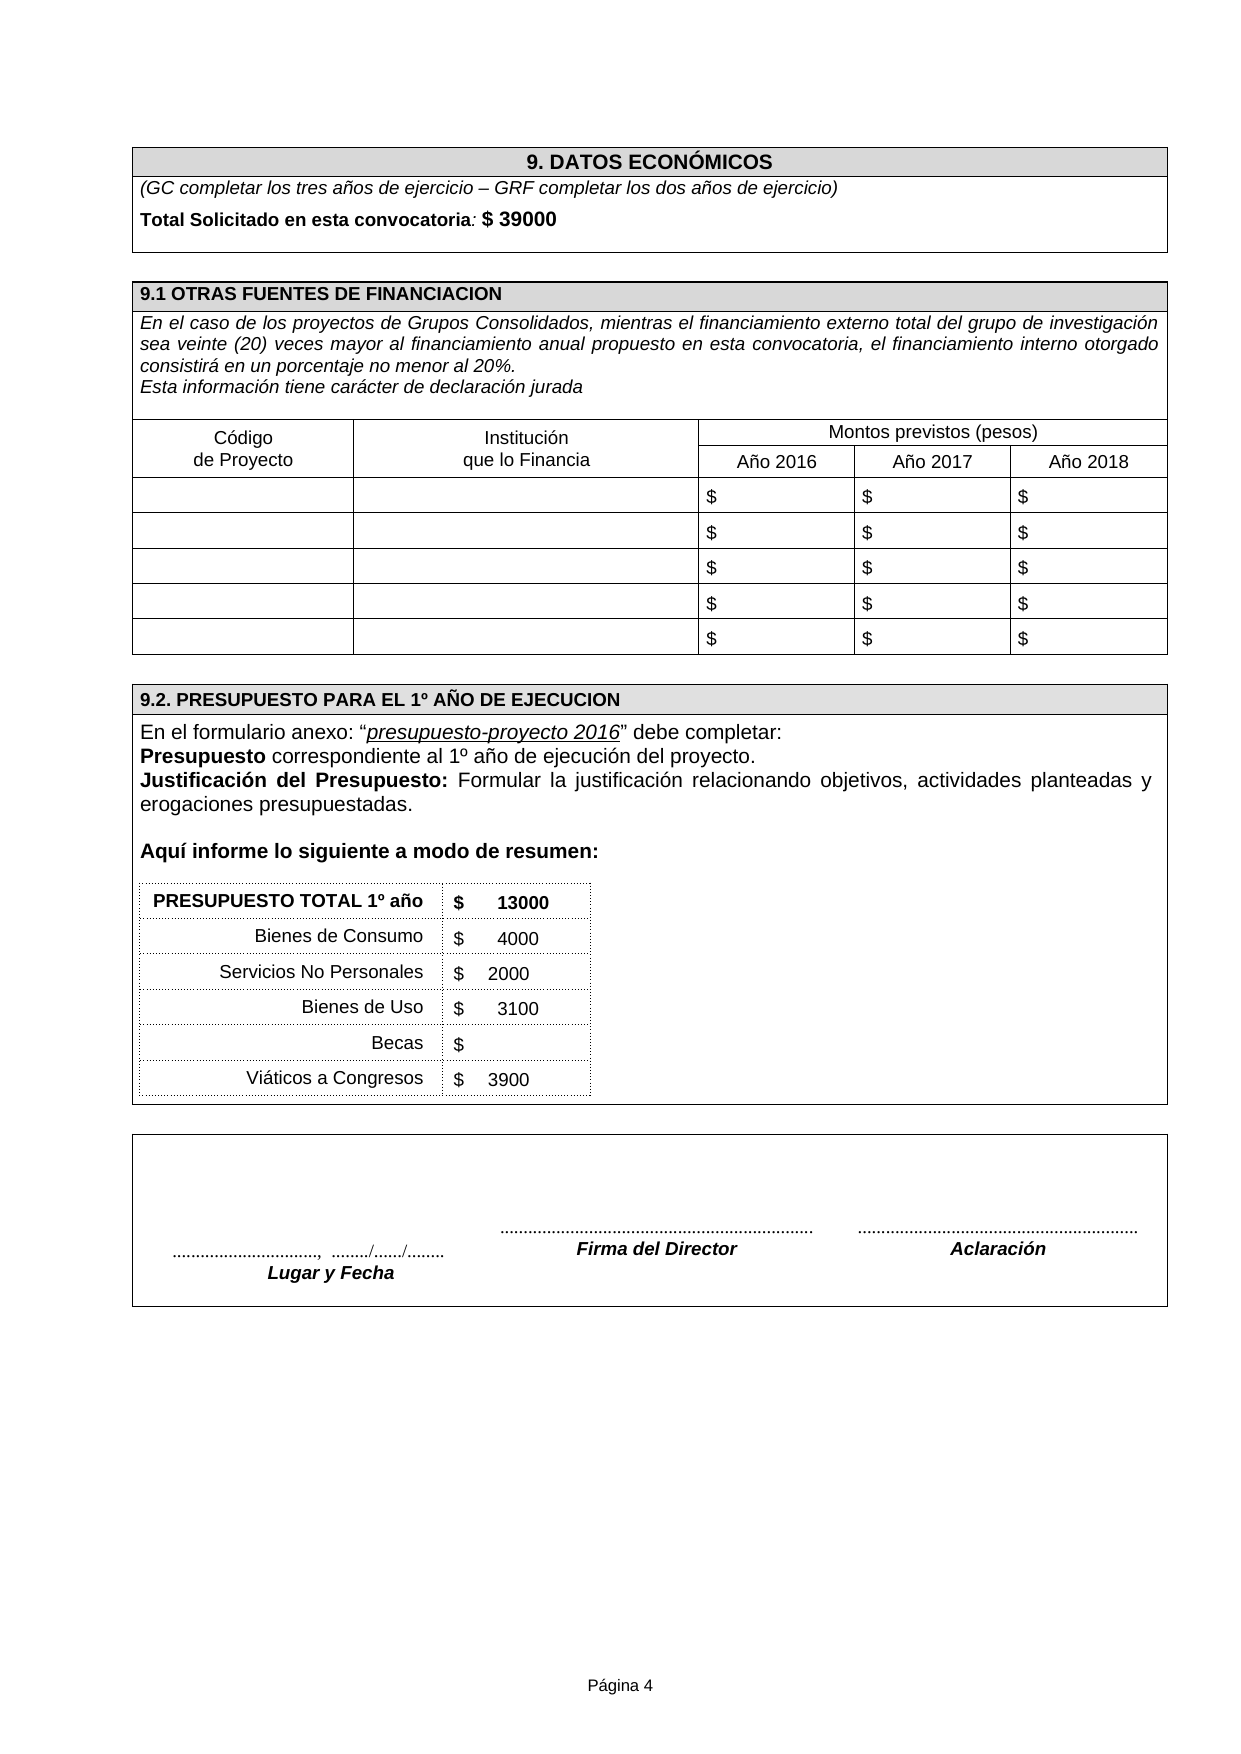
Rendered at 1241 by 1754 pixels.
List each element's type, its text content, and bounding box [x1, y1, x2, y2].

table_cell En el formulario anexo: “presupuesto-proyecto 2016” debe completar: Presupuesto correspondiente al 1º año de ejecución del proyecto. Justificación del Presupuesto: Formular la justificación relacionando objetivos, actividades planteadas y erogaciones presupuestadas. Aquí informe lo siguiente a modo de resumen: [133, 715, 1167, 1104]
table_cell $ [699, 619, 854, 654]
table_cell Bienes de Uso [140, 989, 442, 1024]
table_cell Año 2016 [699, 446, 854, 477]
table_cell En el caso de los proyectos de Grupos Consolidados, mientras el financiamiento externo total del grupo de investigación sea veinte (20) veces mayor al financiamiento anual propuesto en esta convocatoria, el financiamiento interno otorgado consistirá en un porcentaje no menor al 20%. Esta información tiene carácter de declaración jurada [133, 312, 1167, 419]
table_header 9.2. PRESUPUESTO PARA EL 1º AÑO DE EJECUCION [133, 685, 1167, 714]
table_cell [133, 549, 353, 583]
table_cell [354, 619, 698, 654]
table_cell $ 4000 [442, 918, 591, 953]
table_cell $ [1011, 549, 1167, 583]
table_cell [354, 513, 698, 547]
table_cell Servicios No Personales [140, 953, 442, 989]
table_cell $ 3900 [442, 1060, 591, 1095]
table_cell Año 2018 [1011, 446, 1167, 477]
table_cell [133, 513, 353, 547]
table_cell $ [1011, 513, 1167, 547]
table_cell [354, 549, 698, 583]
table_cell $ [699, 478, 854, 512]
table_cell Institución que lo Financia [354, 420, 698, 477]
table_cell [354, 584, 698, 618]
table_cell $ [855, 549, 1010, 583]
table_cell (GC completar los tres años de ejercicio – GRF completar los dos años de ejercicio) Total Solicitado en esta convocatoria: $ 39000 [133, 177, 1167, 252]
table_cell Código de Proyecto [133, 420, 353, 477]
table_cell [354, 478, 698, 512]
table_header ............................................................ Aclaración [829, 1135, 1167, 1306]
table_cell $ [699, 584, 854, 618]
table_cell $ [1011, 478, 1167, 512]
table_header ................................................................... Firma del Director [484, 1135, 829, 1306]
table_cell Viáticos a Congresos [140, 1060, 442, 1095]
table_cell $ [1011, 619, 1167, 654]
table_cell $ [442, 1024, 591, 1059]
table_cell [133, 619, 353, 654]
table_cell $ [1011, 584, 1167, 618]
table_header 9. DATOS ECONÓMICOS [133, 148, 1167, 176]
table_cell $ [699, 549, 854, 583]
table_header $ 13000 [442, 883, 591, 918]
table_cell $ [699, 513, 854, 547]
table_cell Año 2017 [855, 446, 1010, 477]
table_cell $ 3100 [442, 989, 591, 1024]
table_header 9.1 OTRAS FUENTES DE FINANCIACION [133, 283, 1167, 311]
table_cell [133, 584, 353, 618]
table_header ..............................., ......../....../........ Lugar y Fecha [133, 1135, 484, 1306]
table_cell $ [855, 478, 1010, 512]
table_cell Montos previstos (pesos) [699, 420, 1167, 445]
table_header PRESUPUESTO TOTAL 1º año [140, 883, 442, 918]
table_cell Becas [140, 1024, 442, 1059]
table_cell Bienes de Consumo [140, 918, 442, 953]
table_cell $ 2000 [442, 953, 591, 989]
table_cell $ [855, 619, 1010, 654]
table_cell $ [855, 513, 1010, 547]
table_cell $ [855, 584, 1010, 618]
table_cell [133, 478, 353, 512]
